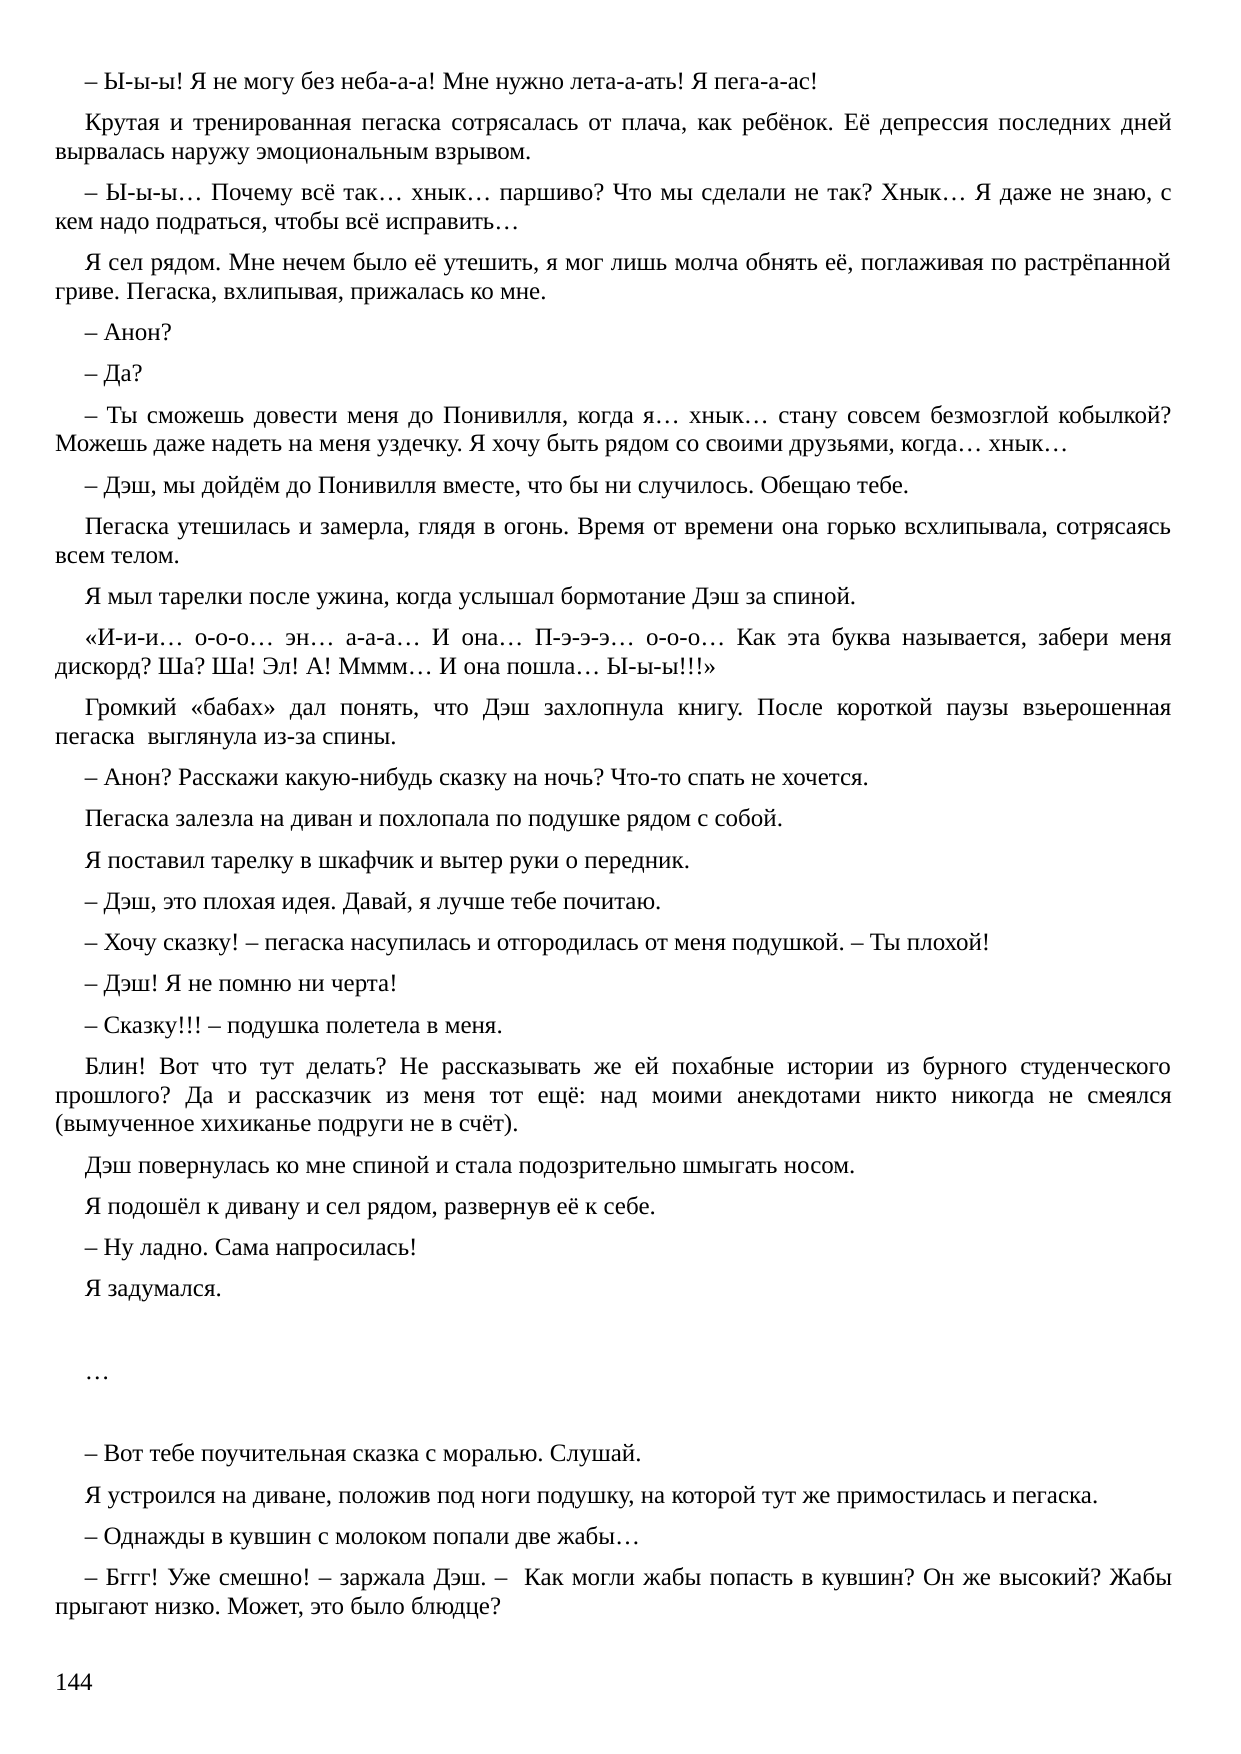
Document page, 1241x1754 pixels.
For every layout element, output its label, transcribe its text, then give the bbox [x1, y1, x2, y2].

text Я мыл тарелки после ужина, когда услышал бормотание Дэш за спиной. [55, 581, 1173, 610]
text – Дэш! Я не помню ни черта! [55, 968, 1173, 997]
text – Ты сможешь довести меня до Понивилля, когда я… хнык… стану совсем безмозглой кобылкой? Можешь даже надеть на меня уздечку. Я хочу быть рядом со своими друзьями, когда… хнык… [55, 400, 1173, 457]
text – Ну ладно. Сама напросилась! [55, 1232, 1173, 1261]
text – Однажды в кувшин с молоком попали две жабы… [55, 1521, 1173, 1550]
text … [55, 1356, 1173, 1385]
text «И-и-и… о-о-о… эн… а-а-а… И она… П-э-э-э… о-о-о… Как эта буква называется, забери меня дискорд? Ша? Ша! Эл! А! Мммм… И она пошла… Ы-ы-ы!!!» [55, 622, 1173, 680]
text Я сел рядом. Мне нечем было её утешить, я мог лишь молча обнять её, поглаживая по растрёпанной гриве. Пегаска, вхлипывая, прижалась ко мне. [55, 247, 1173, 305]
text Я устроился на диване, положив под ноги подушку, на которой тут же примостилась и пегаска. [55, 1480, 1173, 1508]
text – Анон? Расскажи какую-нибудь сказку на ночь? Что-то спать не хочется. [55, 762, 1173, 791]
text Пегаска залезла на диван и похлопала по подушке рядом с собой. [55, 803, 1173, 832]
text Дэш повернулась ко мне спиной и стала подозрительно шмыгать носом. [55, 1150, 1173, 1178]
text – Дэш, это плохая идея. Давай, я лучше тебе почитаю. [55, 886, 1173, 915]
text – Да? [55, 358, 1173, 387]
text Пегаска утешилась и замерла, глядя в огонь. Время от времени она горько всхлипывала, сотрясаясь всем телом. [55, 511, 1173, 568]
text – Ы-ы-ы… Почему всё так… хнык… паршиво? Что мы сделали не так? Хнык… Я даже не знаю, с кем надо подраться, чтобы всё исправить… [55, 177, 1173, 235]
text Крутая и тренированная пегаска сотрясалась от плача, как ребёнок. Её депрессия последних дней вырвалась наружу эмоциональным взрывом. [55, 107, 1173, 165]
text – Дэш, мы дойдём до Понивилля вместе, что бы ни случилось. Обещаю тебе. [55, 470, 1173, 498]
text Я подошёл к дивану и сел рядом, развернув её к себе. [55, 1191, 1173, 1220]
text – Анон? [55, 317, 1173, 346]
text – Бггг! Уже смешно! – заржала Дэш. – Как могли жабы попасть в кувшин? Он же высокий? Жабы прыгают низко. Может, это было блюдце? [55, 1562, 1173, 1620]
text Я поставил тарелку в шкафчик и вытер руки о передник. [55, 845, 1173, 873]
text – Вот тебе поучительная сказка с моралью. Слушай. [55, 1438, 1173, 1467]
text – Ы-ы-ы! Я не могу без неба-а-а! Мне нужно лета-а-ать! Я пега-а-ас! [55, 66, 1173, 95]
text – Хочу сказку! – пегаска насупилась и отгородилась от меня подушкой. – Ты плохой! [55, 927, 1173, 956]
text Громкий «бабах» дал понять, что Дэш захлопнула книгу. После короткой паузы взьерошенная пегаска выглянула из-за спины. [55, 692, 1173, 750]
text – Сказку!!! – подушка полетела в меня. [55, 1010, 1173, 1038]
text Я задумался. [55, 1273, 1173, 1302]
text Блин! Вот что тут делать? Не рассказывать же ей похабные истории из бурного студенческого прошлого? Да и рассказчик из меня тот ещё: над моими анекдотами никто никогда не смеялся (вымученное хихиканье подруги не в счёт). [55, 1051, 1173, 1137]
